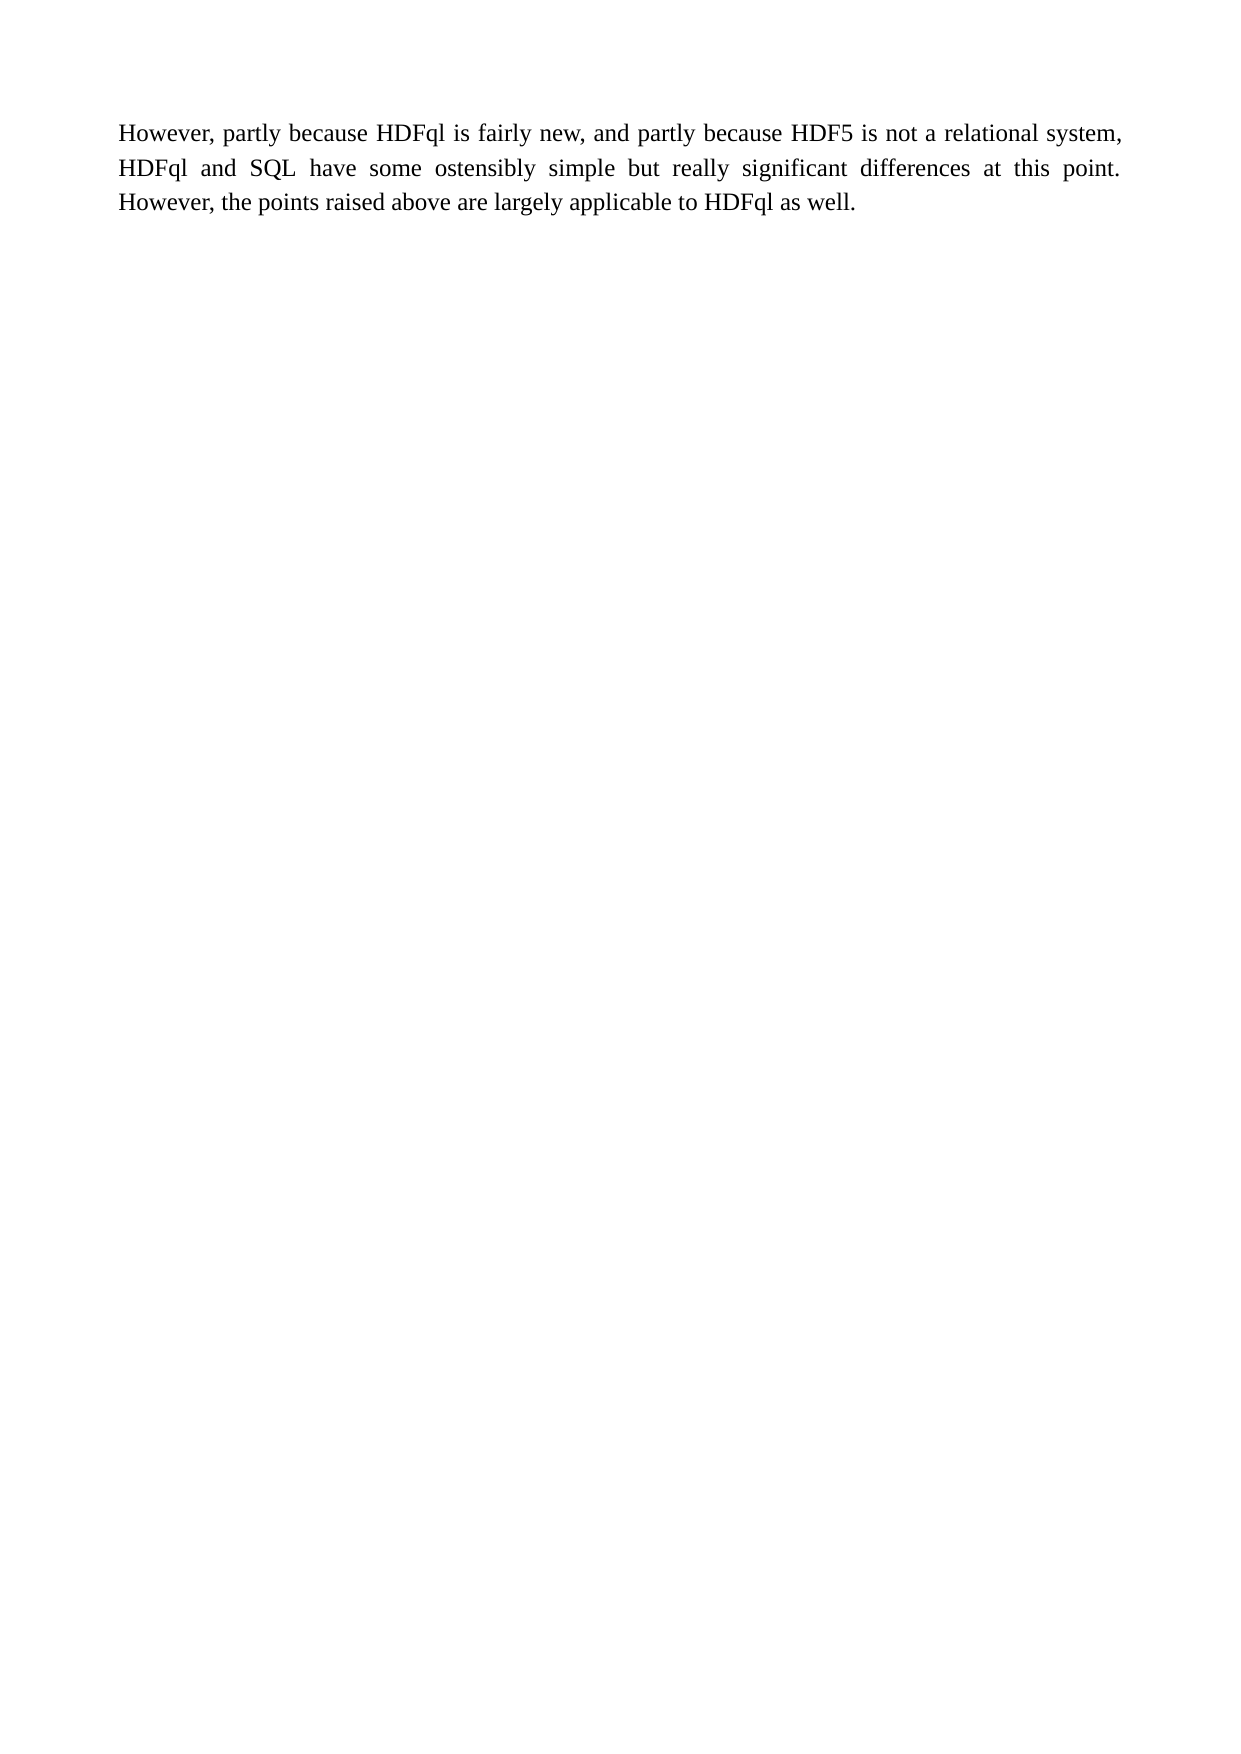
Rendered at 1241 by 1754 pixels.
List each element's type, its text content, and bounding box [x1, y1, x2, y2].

text However, partly because HDFql is fairly new, and partly because HDF5 is not a relational system, HDFql and SQL have some ostensibly simple but really significant differences at this point. However, the points raised above are largely applicable to HDFql as well. [118, 118, 1122, 216]
